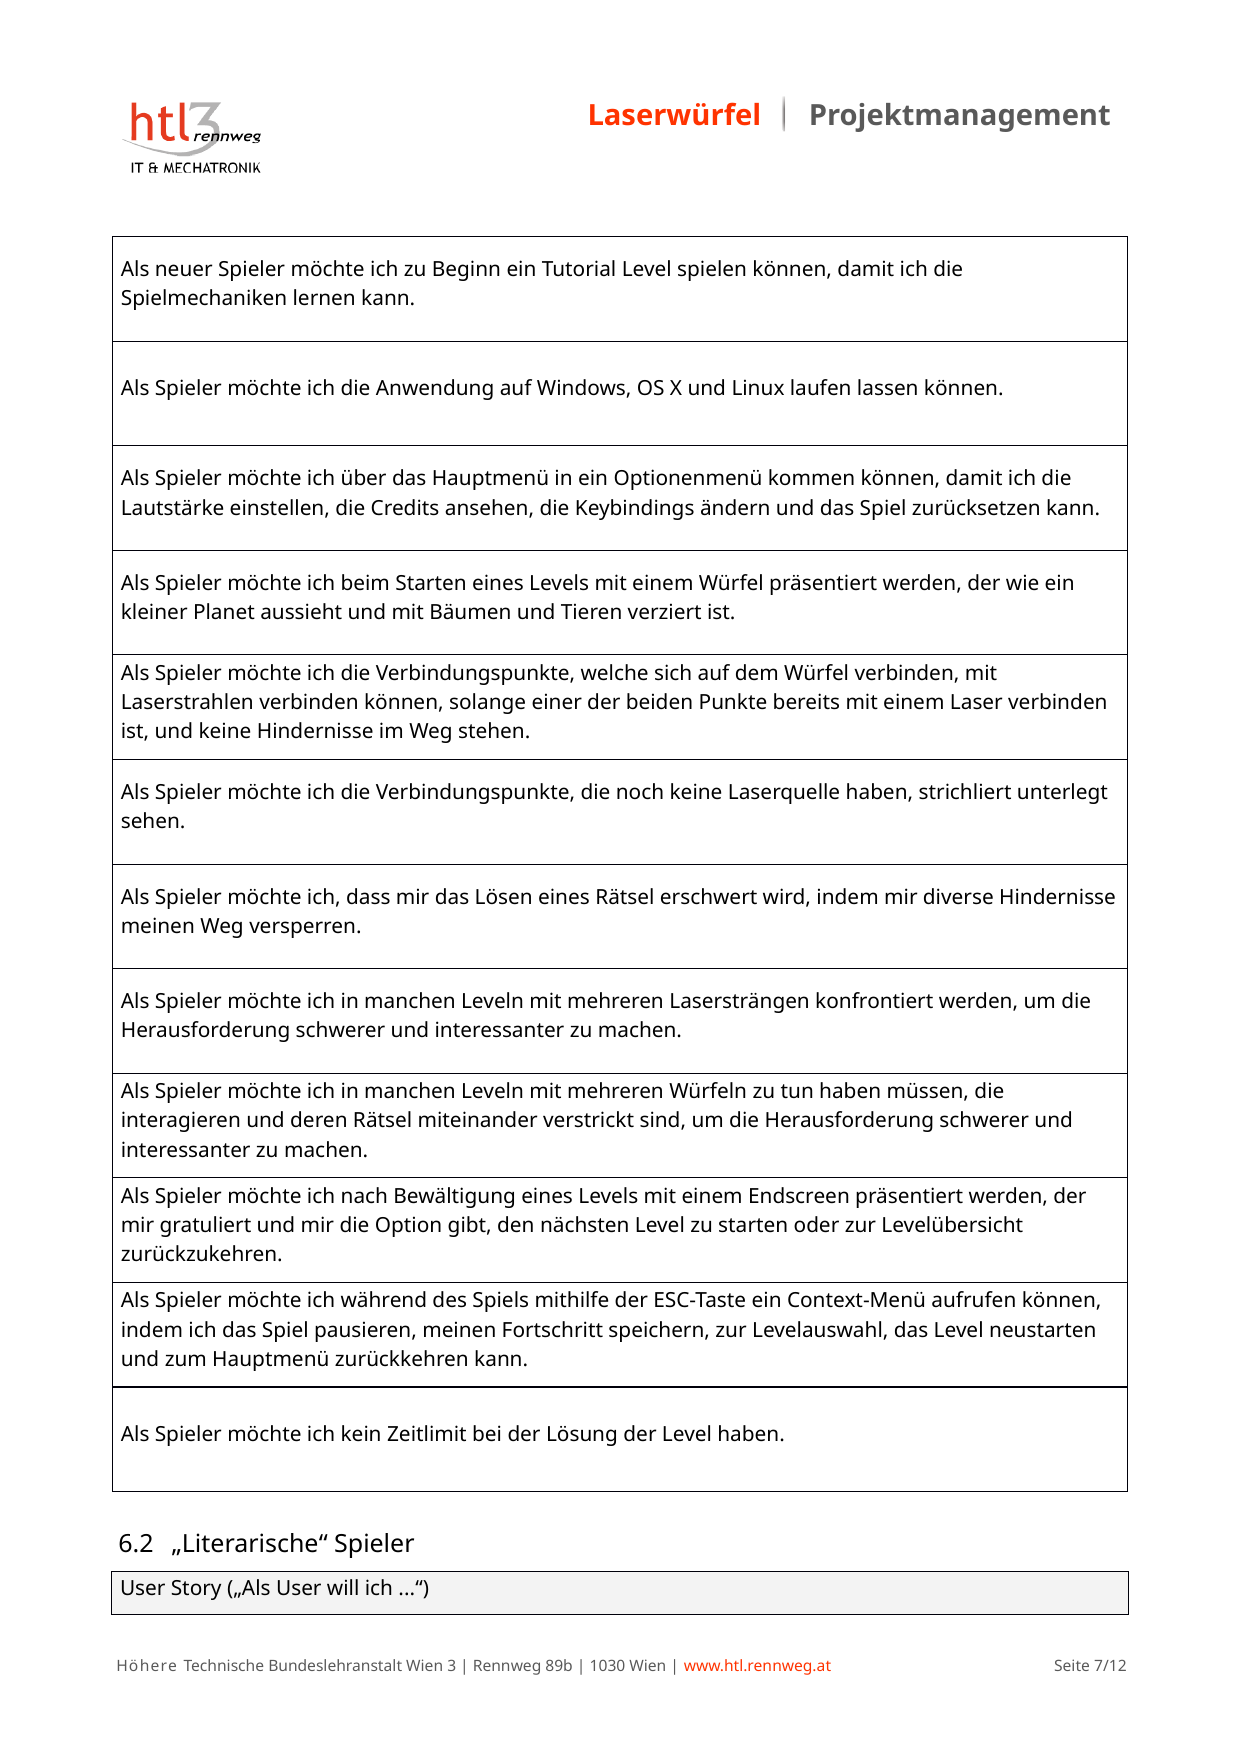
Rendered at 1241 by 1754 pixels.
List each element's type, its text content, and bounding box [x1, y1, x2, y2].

table_cell Als Spieler möchte ich die Verbindungspunkte, die noch keine Laserquelle haben, strichliert unterlegt sehen. [113, 760, 1127, 863]
table_cell Als Spieler möchte ich nach Bewältigung eines Levels mit einem Endscreen präsentiert werden, der mir gratuliert und mir die Option gibt, den nächsten Level zu starten oder zur Levelübersicht zurückzukehren. [113, 1178, 1127, 1282]
table_cell Als Spieler möchte ich, dass mir das Lösen eines Rätsel erschwert wird, indem mir diverse Hindernisse meinen Weg versperren. [113, 865, 1127, 968]
table_cell Als Spieler möchte ich kein Zeitlimit bei der Lösung der Level haben. [113, 1388, 1127, 1491]
table_cell Als Spieler möchte ich über das Hauptmenü in ein Optionenmenü kommen können, damit ich die Lautstärke einstellen, die Credits ansehen, die Keybindings ändern und das Spiel zurücksetzen kann. [113, 446, 1127, 550]
table_cell Als Spieler möchte ich die Verbindungspunkte, welche sich auf dem Würfel verbinden, mit Laserstrahlen verbinden können, solange einer der beiden Punkte bereits mit einem Laser verbinden ist, und keine Hindernisse im Weg stehen. [113, 655, 1127, 759]
table_cell Als Spieler möchte ich beim Starten eines Levels mit einem Würfel präsentiert werden, der wie ein kleiner Planet aussieht und mit Bäumen und Tieren verziert ist. [113, 551, 1127, 654]
table_cell Als neuer Spieler möchte ich zu Beginn ein Tutorial Level spielen können, damit ich die Spielmechaniken lernen kann. [113, 237, 1127, 341]
table_cell Als Spieler möchte ich die Anwendung auf Windows, OS X und Linux laufen lassen können. [113, 342, 1127, 445]
table_cell Als Spieler möchte ich während des Spiels mithilfe der ESC-Taste ein Context-Menü aufrufen können, indem ich das Spiel pausieren, meinen Fortschritt speichern, zur Levelauswahl, das Level neustarten und zum Hauptmenü zurückkehren kann. [113, 1283, 1127, 1386]
table_cell Als Spieler möchte ich in manchen Leveln mit mehreren Würfeln zu tun haben müssen, die interagieren und deren Rätsel miteinander verstrickt sind, um die Herausforderung schwerer und interessanter zu machen. [113, 1074, 1127, 1177]
table_cell Als Spieler möchte ich in manchen Leveln mit mehreren Lasersträngen konfrontiert werden, um die Herausforderung schwerer und interessanter zu machen. [113, 969, 1127, 1073]
table_header User Story („Als User will ich ...“) [112, 1572, 1128, 1614]
subtitle „Literarische“ Spieler [118, 1529, 1122, 1559]
